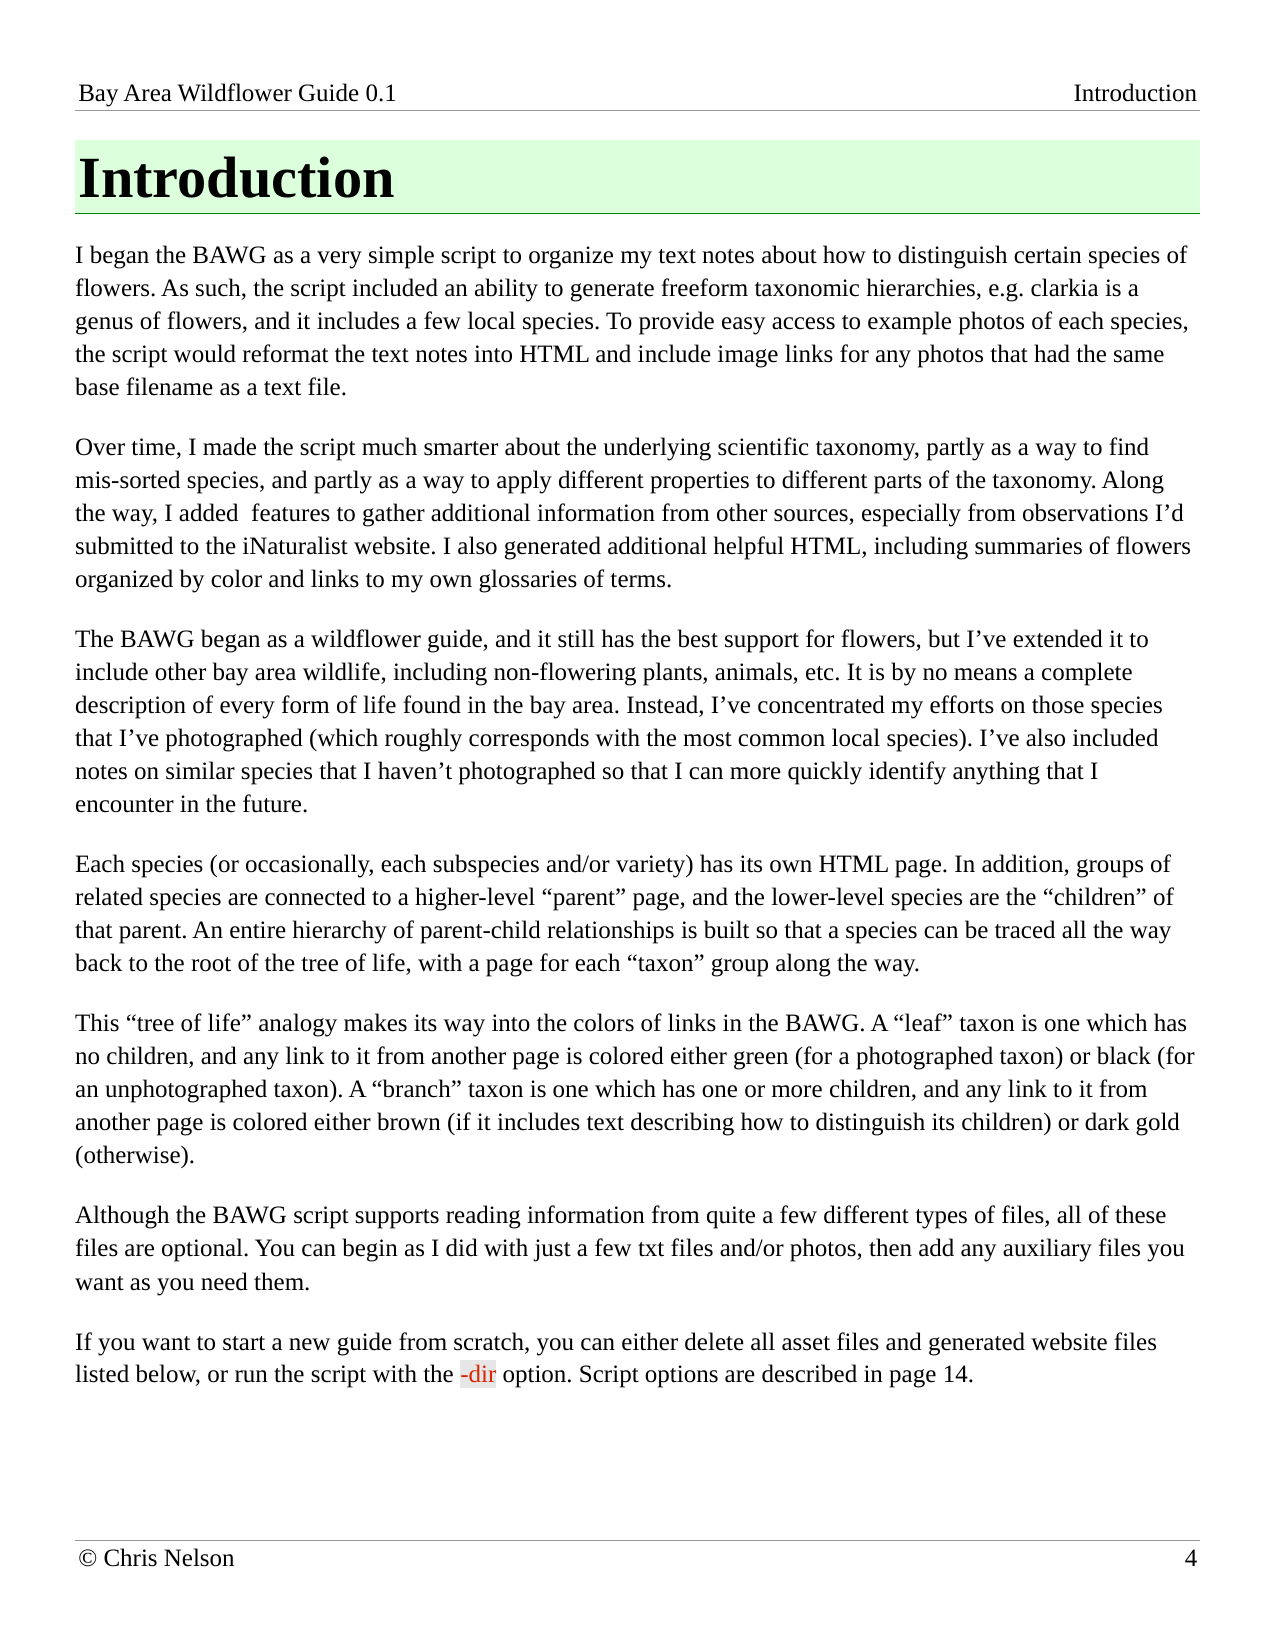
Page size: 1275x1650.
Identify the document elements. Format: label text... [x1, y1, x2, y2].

text Over time, I made the script much smarter about the underlying scientific taxonomy, partly as a way to find mis-sorted species, and partly as a way to apply different properties to different parts of the taxonomy. Along the way, I added features to gather additional information from other sources, especially from observations I’d submitted to the iNaturalist website. I also generated additional helpful HTML, including summaries of flowers organized by color and links to my own glossaries of terms. [75, 432, 1200, 593]
text This “tree of life” analogy makes its way into the colors of links in the BAWG. A “leaf” taxon is one which has no children, and any link to it from another page is colored either green (for a photographed taxon) or black (for an unphotographed taxon). A “branch” taxon is one which has one or more children, and any link to it from another page is colored either brown (if it includes text describing how to distinguish its children) or dark gold (otherwise). [75, 1008, 1200, 1169]
subtitle Introduction [75, 140, 1200, 213]
text I began the BAWG as a very simple script to organize my text notes about how to distinguish certain species of flowers. As such, the script included an ability to generate freeform taxonomic hierarchies, e.g. clarkia is a genus of flowers, and it includes a few local species. To provide easy access to example photos of each species, the script would reformat the text notes into HTML and include image links for any photos that had the same base filename as a text file. [75, 240, 1200, 401]
text If you want to start a new guide from scratch, you can either delete all asset files and generated website files listed below, or run the script with the -dir option. Script options are described in page 14. [75, 1327, 1200, 1388]
text Each species (or occasionally, each subspecies and/or variety) has its own HTML page. In addition, groups of related species are connected to a higher-level “parent” page, and the lower-level species are the “children” of that parent. An entire hierarchy of parent-child relationships is built so that a species can be traced all the way back to the root of the tree of life, with a page for each “taxon” group along the way. [75, 849, 1200, 977]
text The BAWG began as a wildflower guide, and it still has the best support for flowers, but I’ve extended it to include other bay area wildlife, including non-flowering plants, animals, etc. It is by no means a complete description of every form of life found in the bay area. Instead, I’ve concentrated my efforts on those species that I’ve photographed (which roughly corresponds with the most common local species). I’ve also included notes on similar species that I haven’t photographed so that I can more quickly identify anything that I encounter in the future. [75, 624, 1200, 818]
text Although the BAWG script supports reading information from quite a few different types of files, all of these files are optional. You can begin as I did with just a few txt files and/or photos, then add any auxiliary files you want as you need them. [75, 1201, 1200, 1295]
